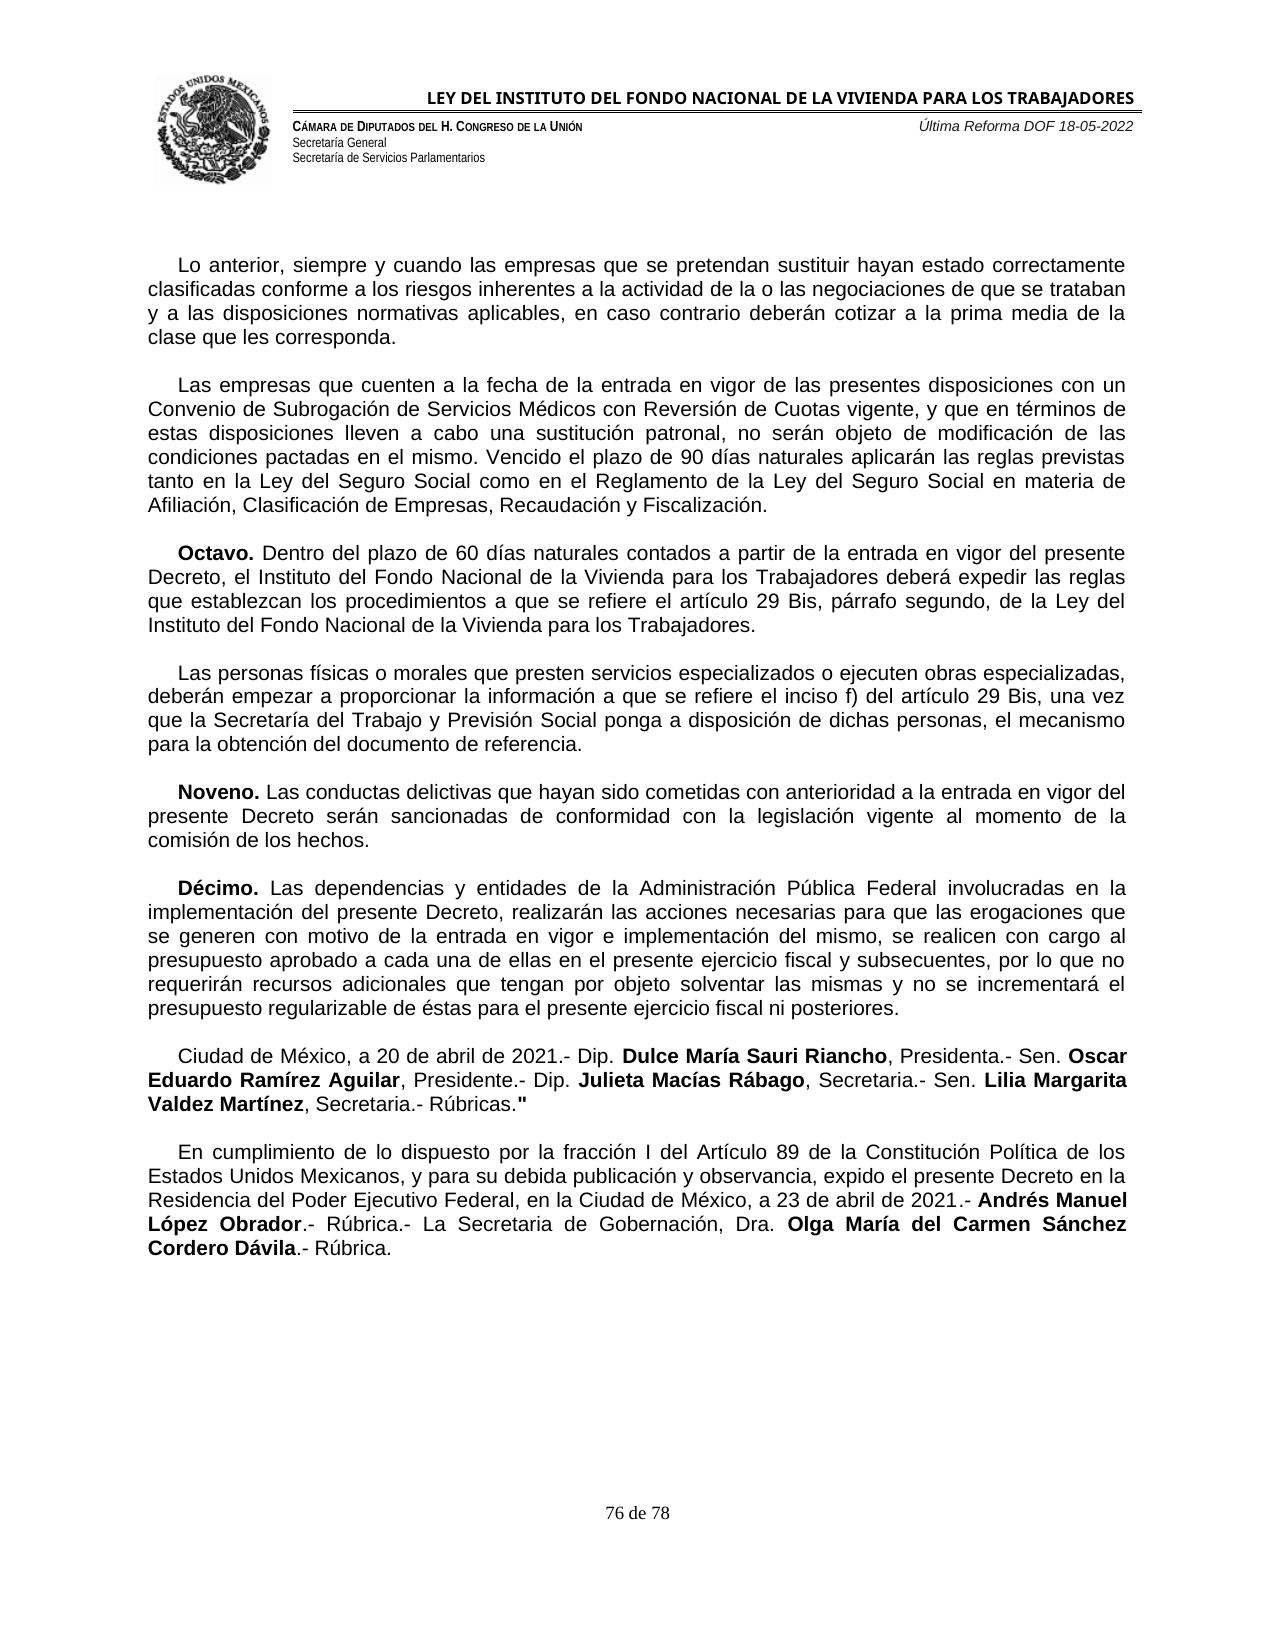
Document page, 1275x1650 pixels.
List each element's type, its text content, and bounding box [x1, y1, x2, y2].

text Lo anterior, siempre y cuando las empresas que se pretendan sustituir hayan estado correctamente clasificadas conforme a los riesgos inherentes a la actividad de la o las negociaciones de que se trataban y a las disposiciones normativas aplicables, en caso contrario deberán cotizar a la prima media de la clase que les corresponda. [148, 253, 1127, 349]
text En cumplimiento de lo dispuesto por la fracción I del Artículo 89 de la Constitución Política de los Estados Unidos Mexicanos, y para su debida publicación y observancia, expido el presente Decreto en la Residencia del Poder Ejecutivo Federal, en la Ciudad de México, a 23 de abril de 2021.- Andrés Manuel López Obrador.- Rúbrica.- La Secretaria de Gobernación, Dra. Olga María del Carmen Sánchez Cordero Dávila.- Rúbrica. [148, 1139, 1127, 1259]
text Ciudad de México, a 20 de abril de 2021.- Dip. Dulce María Sauri Riancho, Presidenta.- Sen. Oscar Eduardo Ramírez Aguilar, Presidente.- Dip. Julieta Macías Rábago, Secretaria.- Sen. Lilia Margarita Valdez Martínez, Secretaria.- Rúbricas." [148, 1044, 1127, 1116]
text Las personas físicas o morales que presten servicios especializados o ejecuten obras especializadas, deberán empezar a proporcionar la información a que se refiere el inciso f) del artículo 29 Bis, una vez que la Secretaría del Trabajo y Previsión Social ponga a disposición de dichas personas, el mecanismo para la obtención del documento de referencia. [148, 660, 1127, 756]
text Noveno. Las conductas delictivas que hayan sido cometidas con anterioridad a la entrada en vigor del presente Decreto serán sancionadas de conformidad con la legislación vigente al momento de la comisión de los hechos. [148, 780, 1127, 852]
text Octavo. Dentro del plazo de 60 días naturales contados a partir de la entrada en vigor del presente Decreto, el Instituto del Fondo Nacional de la Vivienda para los Trabajadores deberá expedir las reglas que establezcan los procedimientos a que se refiere el artículo 29 Bis, párrafo segundo, de la Ley del Instituto del Fondo Nacional de la Vivienda para los Trabajadores. [148, 541, 1127, 636]
text Las empresas que cuenten a la fecha de la entrada en vigor de las presentes disposiciones con un Convenio de Subrogación de Servicios Médicos con Reversión de Cuotas vigente, y que en términos de estas disposiciones lleven a cabo una sustitución patronal, no serán objeto de modificación de las condiciones pactadas en el mismo. Vencido el plazo de 90 días naturales aplicarán las reglas previstas tanto en la Ley del Seguro Social como en el Reglamento de la Ley del Seguro Social en materia de Afiliación, Clasificación de Empresas, Recaudación y Fiscalización. [148, 373, 1127, 517]
text Décimo. Las dependencias y entidades de la Administración Pública Federal involucradas en la implementación del presente Decreto, realizarán las acciones necesarias para que las erogaciones que se generen con motivo de la entrada en vigor e implementación del mismo, se realicen con cargo al presupuesto aprobado a cada una de ellas en el presente ejercicio fiscal y subsecuentes, por lo que no requerirán recursos adicionales que tengan por objeto solventar las mismas y no se incrementará el presupuesto regularizable de éstas para el presente ejercicio fiscal ni posteriores. [148, 876, 1127, 1020]
